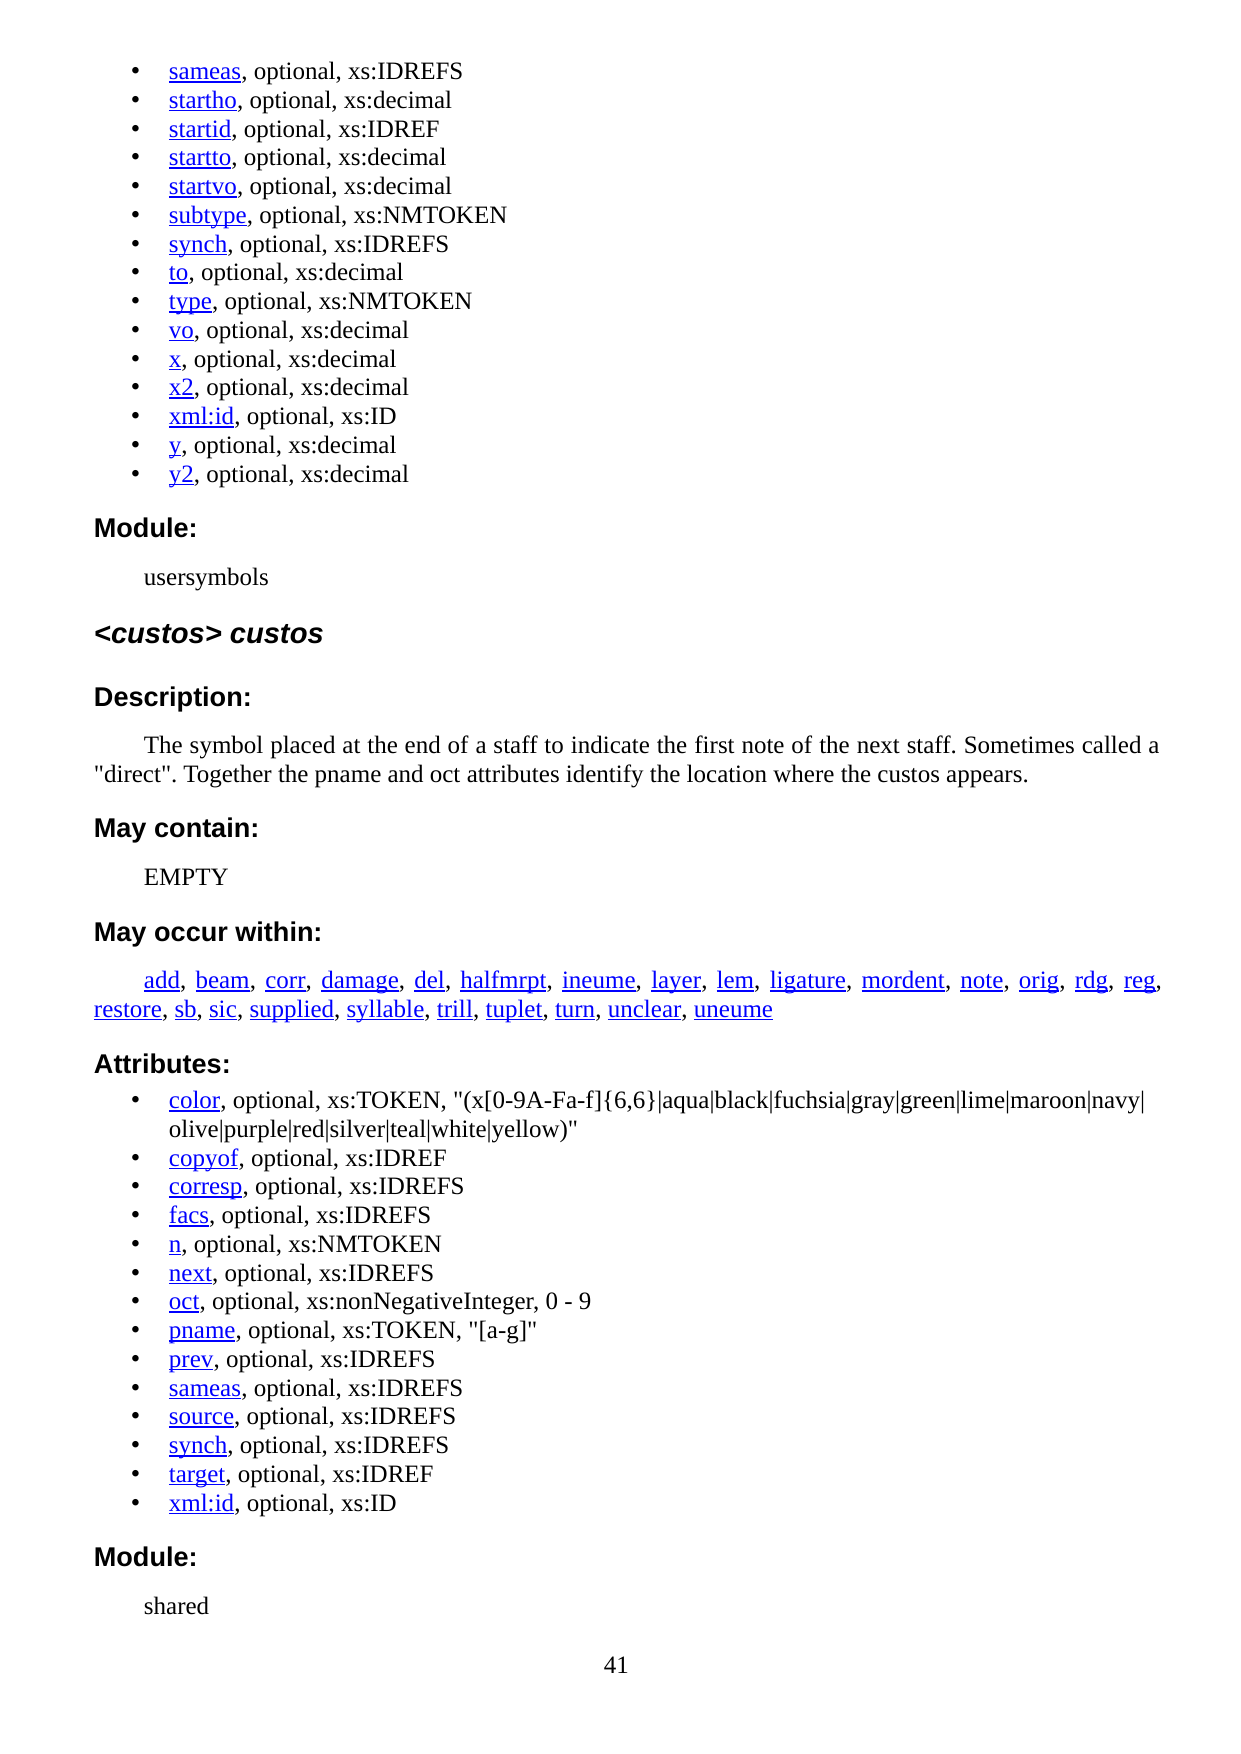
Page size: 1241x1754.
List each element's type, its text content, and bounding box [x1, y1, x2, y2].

list startho, optional, xs:decimal [131, 85, 1162, 114]
list x2, optional, xs:decimal [131, 372, 1162, 401]
subtitle Module: [94, 1541, 1162, 1573]
list xml:id, optional, xs:ID [131, 1488, 1162, 1516]
list color, optional, xs:TOKEN, "(x[0-9A-Fa-f]{6,6}|aqua|black|fuchsia|gray|green|lime|maroon|navy|olive|purple|red|silver|teal|white|yellow)" [131, 1085, 1162, 1143]
text add, beam, corr, damage, del, halfmrpt, ineume, layer, lem, ligature, mordent, note, orig, rdg, reg, restore, sb, sic, supplied, syllable, trill, tuplet, turn, unclear, uneume [94, 965, 1162, 1023]
text EMPTY [94, 862, 1162, 891]
list subtype, optional, xs:NMTOKEN [131, 200, 1162, 229]
list x, optional, xs:decimal [131, 344, 1162, 372]
subtitle May contain: [94, 812, 1162, 844]
list synch, optional, xs:IDREFS [131, 1430, 1162, 1459]
subtitle Module: [94, 512, 1162, 544]
list vo, optional, xs:decimal [131, 315, 1162, 344]
list copyof, optional, xs:IDREF [131, 1143, 1162, 1171]
list y, optional, xs:decimal [131, 430, 1162, 459]
list next, optional, xs:IDREFS [131, 1258, 1162, 1286]
list startvo, optional, xs:decimal [131, 171, 1162, 200]
list synch, optional, xs:IDREFS [131, 229, 1162, 257]
list oct, optional, xs:nonNegativeInteger, 0 - 9 [131, 1286, 1162, 1315]
subtitle Attributes: [94, 1048, 1162, 1079]
subtitle Description: [94, 681, 1162, 712]
list target, optional, xs:IDREF [131, 1459, 1162, 1488]
list to, optional, xs:decimal [131, 257, 1162, 286]
list xml:id, optional, xs:ID [131, 401, 1162, 430]
subtitle <custos> custos [94, 616, 1162, 649]
list type, optional, xs:NMTOKEN [131, 286, 1162, 315]
list y2, optional, xs:decimal [131, 459, 1162, 487]
list prev, optional, xs:IDREFS [131, 1344, 1162, 1373]
list corresp, optional, xs:IDREFS [131, 1171, 1162, 1200]
text The symbol placed at the end of a staff to indicate the first note of the next staff. Sometimes called a "direct". Together the pname and oct attributes identify the location where the custos appears. [94, 730, 1162, 787]
list sameas, optional, xs:IDREFS [131, 1373, 1162, 1401]
list source, optional, xs:IDREFS [131, 1401, 1162, 1430]
list pname, optional, xs:TOKEN, "[a-g]" [131, 1315, 1162, 1344]
list sameas, optional, xs:IDREFS [131, 56, 1162, 85]
list facs, optional, xs:IDREFS [131, 1200, 1162, 1229]
text usersymbols [94, 562, 1162, 591]
text shared [94, 1591, 1162, 1620]
list n, optional, xs:NMTOKEN [131, 1229, 1162, 1258]
subtitle May occur within: [94, 916, 1162, 947]
list startid, optional, xs:IDREF [131, 114, 1162, 142]
list startto, optional, xs:decimal [131, 142, 1162, 171]
